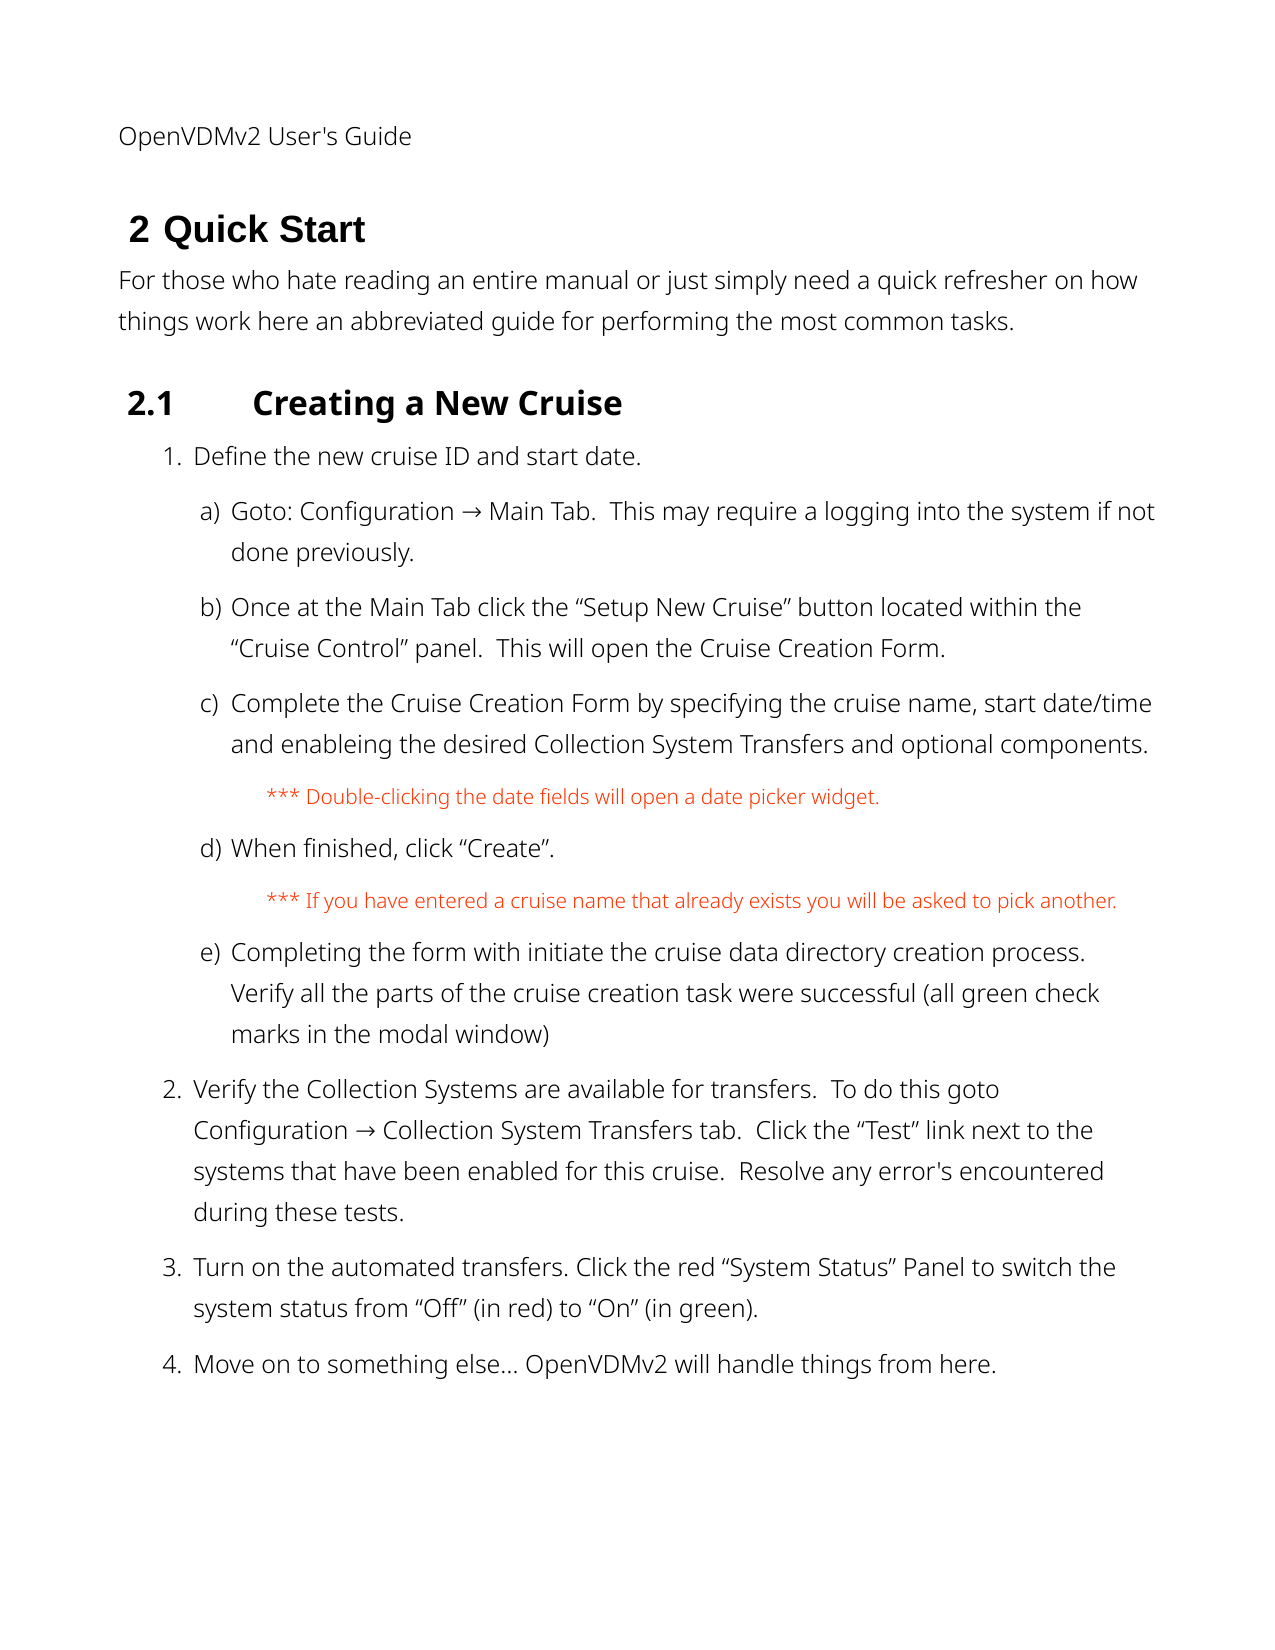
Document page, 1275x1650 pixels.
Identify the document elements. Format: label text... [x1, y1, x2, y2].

list Goto: Configuration → Main Tab. This may require a logging into the system if not done previously. [193, 493, 1157, 568]
list Completing the form with initiate the cruise data directory creation process. Verify all the parts of the cruise creation task were successful (all green check marks in the modal window) [193, 935, 1157, 1051]
list Move on to something else… OpenVDMv2 will handle things from here. [156, 1346, 1157, 1380]
text For those who hate reading an entire manual or just simply need a quick refresher on how things work here an abbreviated guide for performing the most common tasks. [118, 263, 1157, 338]
list Verify the Collection Systems are available for transfers. To do this goto Configuration → Collection System Transfers tab. Click the “Test” link next to the systems that have been enabled for this cruise. Resolve any error's encountered during these tests. [156, 1072, 1157, 1229]
text *** If you have entered a cruise name that already exists you will be asked to pick another. [266, 886, 1157, 915]
list Complete the Cruise Creation Form by specifying the cruise name, start date/time and enableing the desired Collection System Transfers and optional components. [193, 686, 1157, 761]
list When finished, click “Create”. [193, 831, 1157, 865]
list Once at the Main Tab click the “Setup New Cruise” button located within the “Cruise Control” panel. This will open the Cruise Creation Form. [193, 590, 1157, 665]
subtitle Creating a New Cruise [118, 380, 1157, 426]
text *** Double-clicking the date fields will open a date picker widget. [266, 782, 1157, 811]
list Turn on the automated transfers. Click the red “System Status” Panel to switch the system status from “Off” (in red) to “On” (in green). [156, 1250, 1157, 1325]
subtitle Quick Start [118, 207, 1157, 250]
list Define the new cruise ID and start date. [156, 438, 1157, 472]
